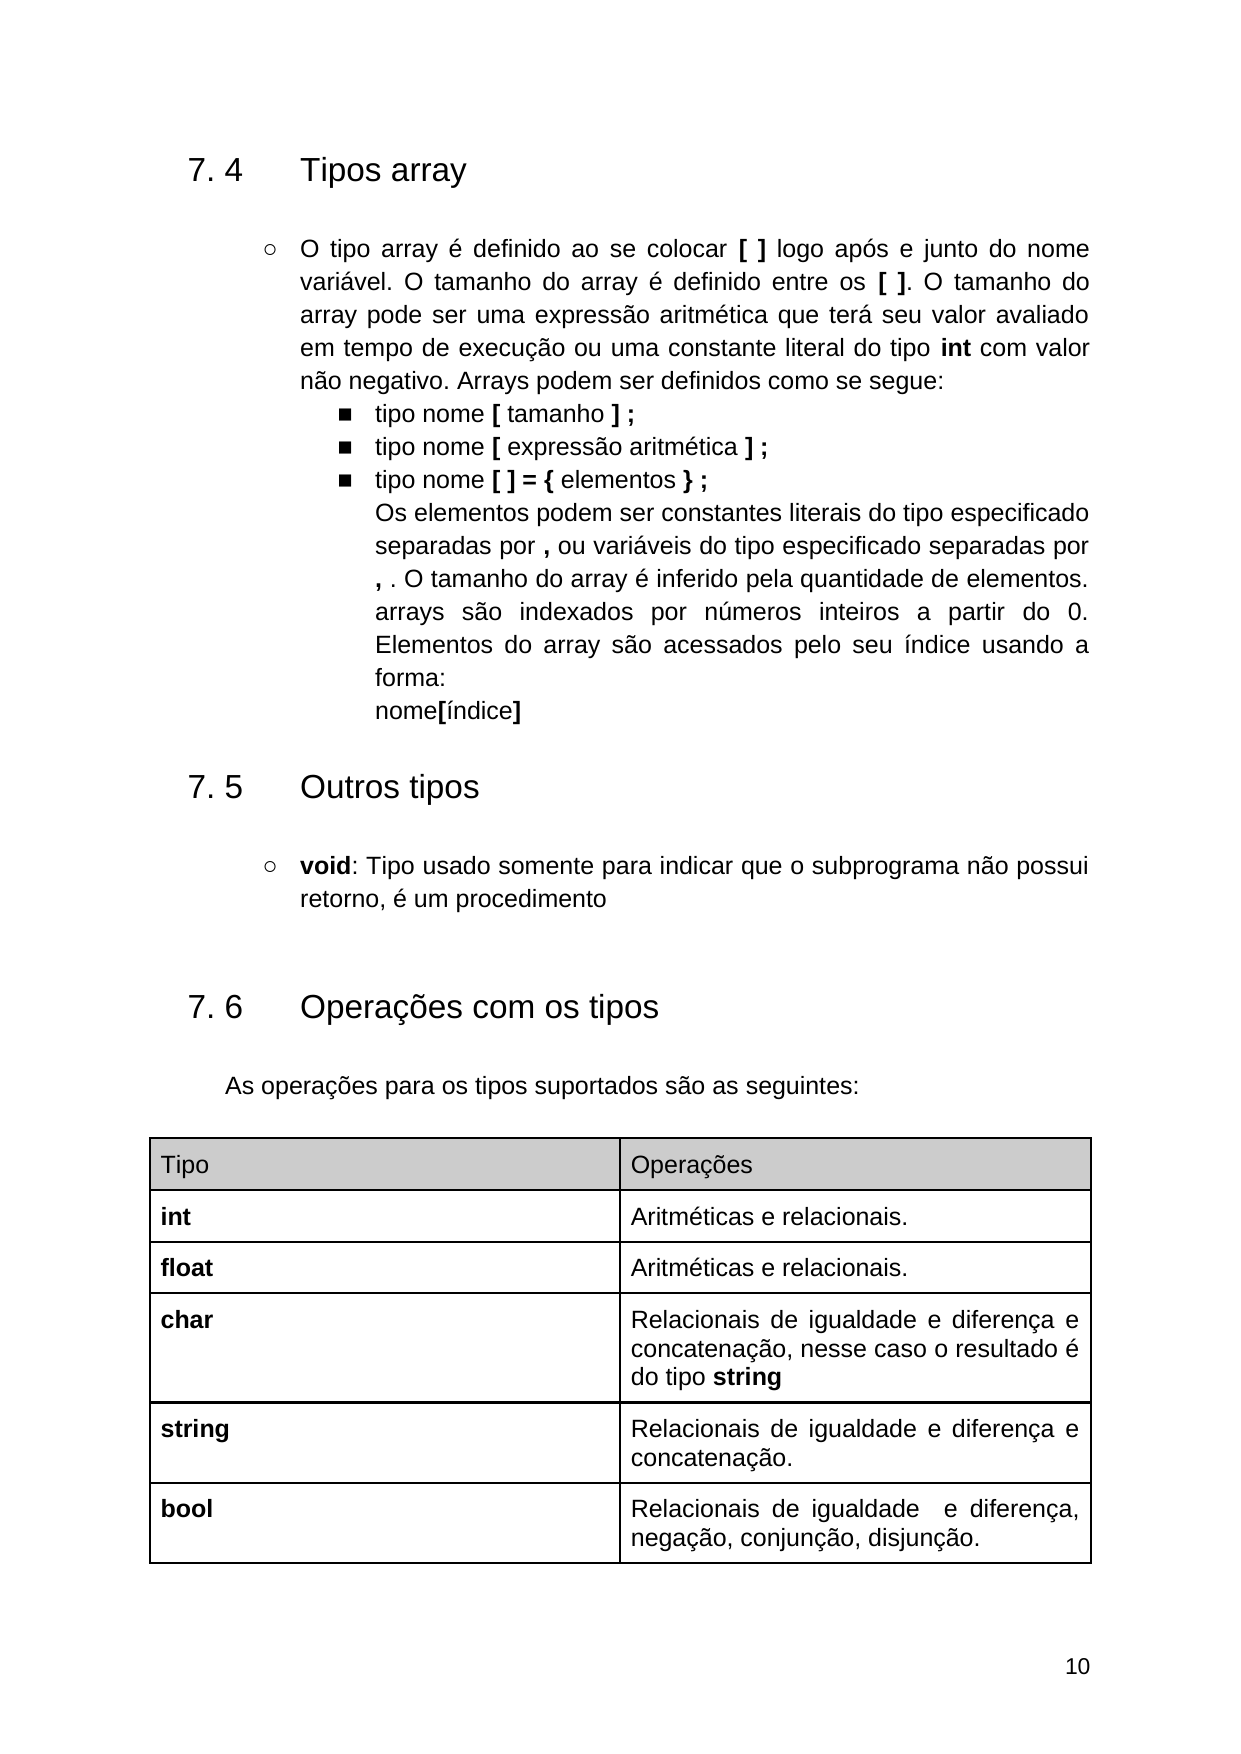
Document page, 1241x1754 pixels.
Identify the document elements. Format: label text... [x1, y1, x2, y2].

table_cell Relacionais de igualdade e diferença e concatenação, nesse caso o resultado é do tipo string [621, 1294, 1090, 1401]
table_header Operações [621, 1139, 1090, 1189]
text As operações para os tipos suportados são as seguintes: [150, 1071, 1090, 1100]
text nome[índice] [375, 696, 1090, 725]
text Os elementos podem ser constantes literais do tipo especificado separadas por , ou variáveis do tipo especificado separadas por , . O tamanho do array é inferido pela quantidade de elementos. arrays são indexados por números inteiros a partir do 0. Elementos do array são acessados pelo seu índice usando a forma: [375, 498, 1090, 692]
subtitle Tipos array [187, 150, 1090, 188]
list tipo nome [ expressão aritmética ] ; [337, 432, 1090, 461]
table_cell float [151, 1243, 619, 1292]
table_cell Relacionais de igualdade e diferença, negação, conjunção, disjunção. [621, 1484, 1090, 1562]
list void: Tipo usado somente para indicar que o subprograma não possui retorno, é um procedimento [262, 851, 1090, 912]
table_cell bool [151, 1484, 619, 1562]
table_cell int [151, 1191, 619, 1241]
list tipo nome [ ] = { elementos } ; [337, 465, 1090, 494]
subtitle Outros tipos [187, 767, 1090, 805]
table_header Tipo [151, 1139, 619, 1189]
table_cell Aritméticas e relacionais. [621, 1191, 1090, 1241]
table_cell string [151, 1404, 619, 1482]
table_cell Relacionais de igualdade e diferença e concatenação. [621, 1404, 1090, 1482]
table_cell char [151, 1294, 619, 1401]
subtitle Operações com os tipos [187, 987, 1090, 1026]
table_cell Aritméticas e relacionais. [621, 1243, 1090, 1292]
list O tipo array é definido ao se colocar [ ] logo após e junto do nome variável. O tamanho do array é definido entre os [ ]. O tamanho do array pode ser uma expressão aritmética que terá seu valor avaliado em tempo de execução ou uma constante literal do tipo int com valor não negativo. Arrays podem ser definidos como se segue: [262, 234, 1090, 395]
list tipo nome [ tamanho ] ; [337, 399, 1090, 428]
